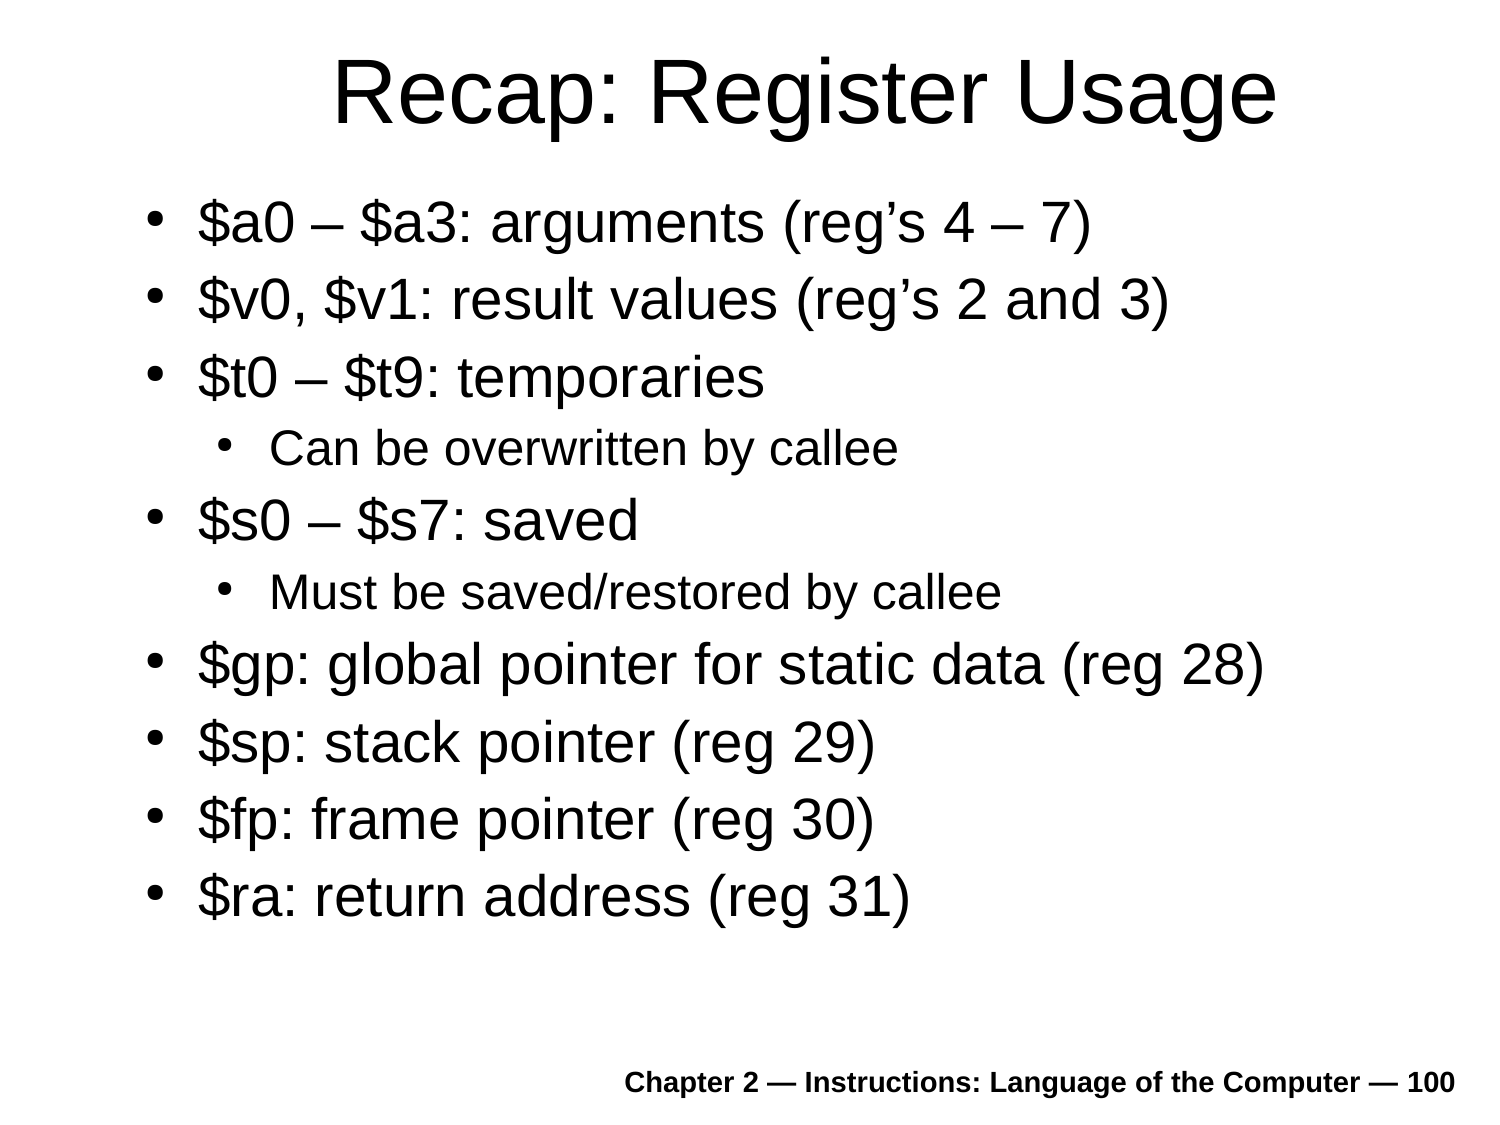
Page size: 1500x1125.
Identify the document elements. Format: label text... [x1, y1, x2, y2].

text_box Chapter 2 — Instructions: Language of the Computer — <number> [277, 1046, 1471, 1106]
list $a0 – $a3: arguments (reg’s 4 – 7) $v0, $v1: result values (reg’s 2 and 3) $t0 – $t9: temporaries Can be overwritten by callee $s0 – $s7: saved Must be saved/restored by callee $gp: global pointer for static data (reg 28) $sp: stack pointer (reg 29) $fp: frame pointer (reg 30) $ra: return address (reg 31) [112, 184, 1469, 1024]
title Recap: Register Usage [112, 23, 1468, 149]
